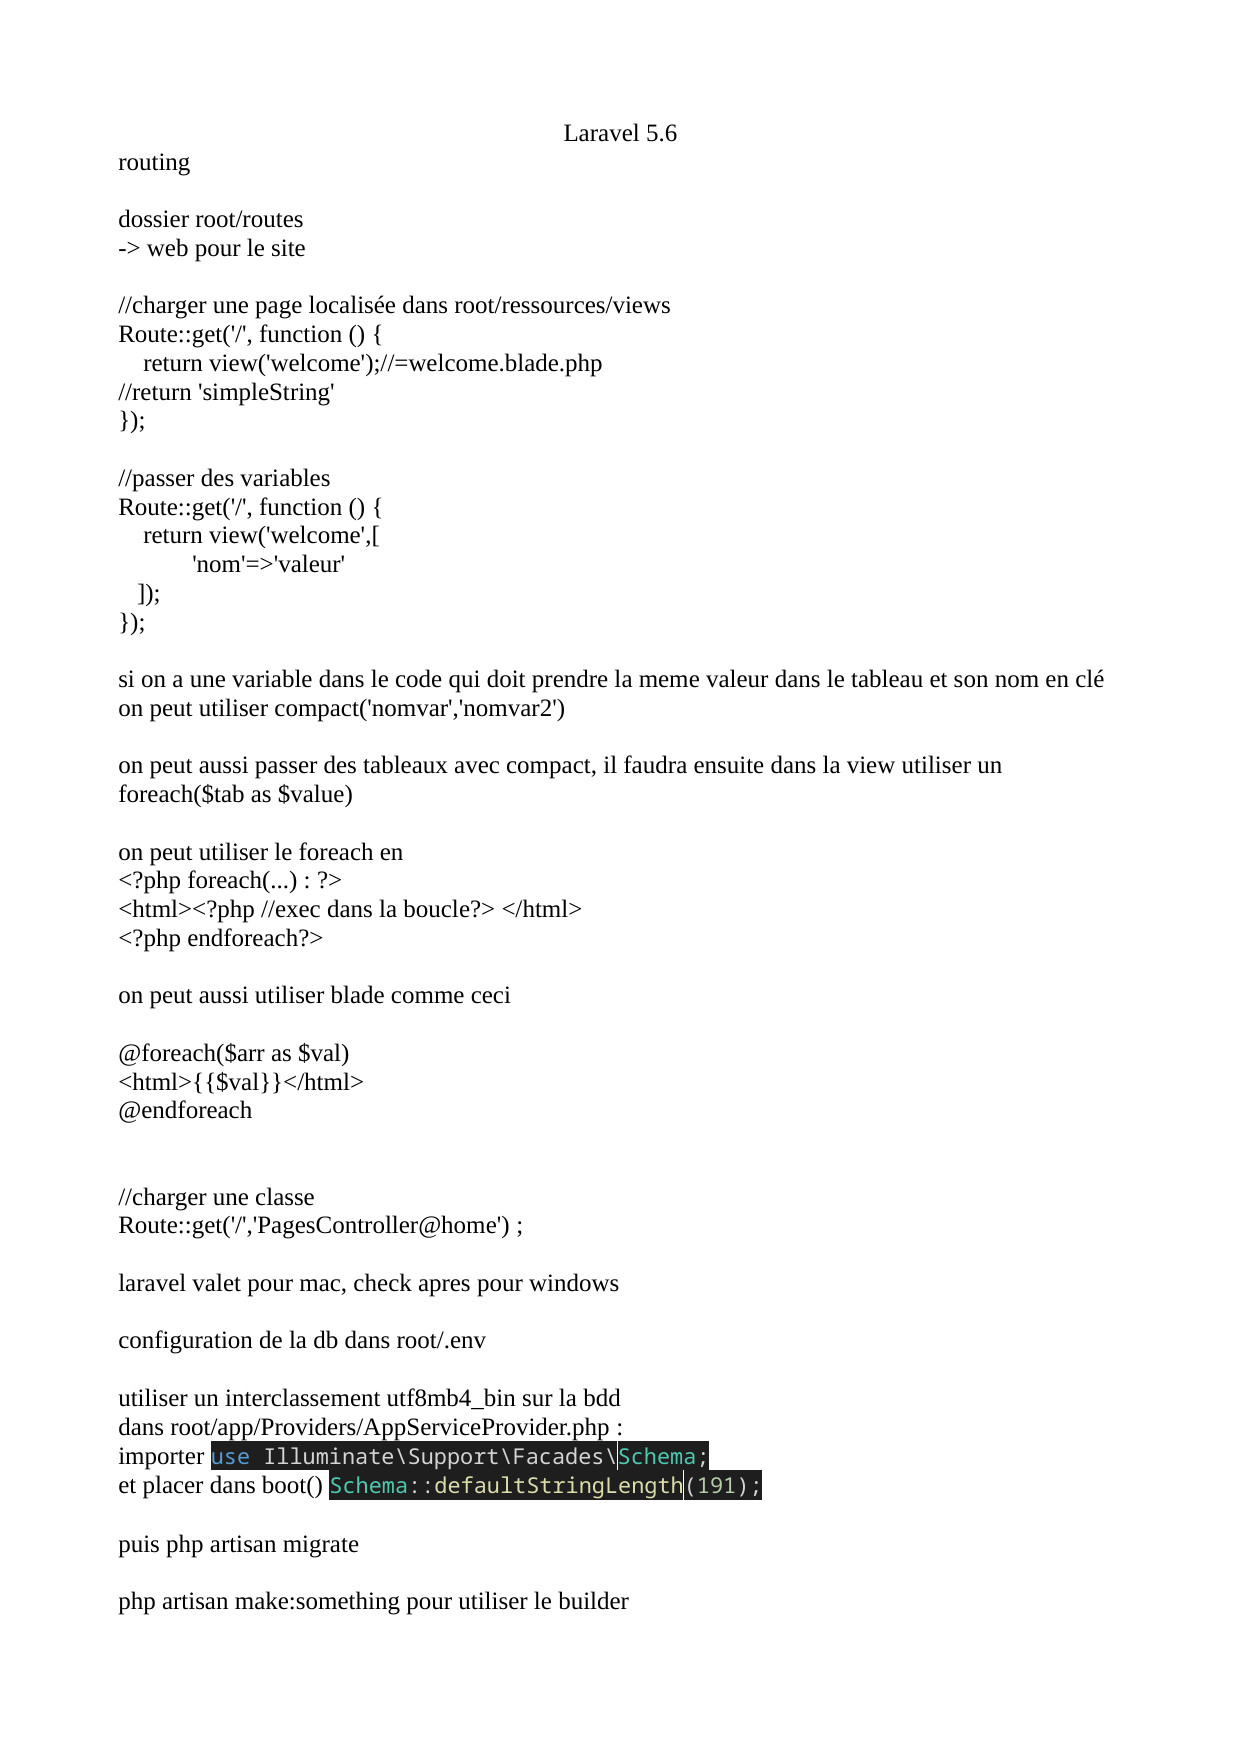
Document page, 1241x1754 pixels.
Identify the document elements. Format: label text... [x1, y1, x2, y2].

text dans root/app/Providers/AppServiceProvider.php : [118, 1412, 1122, 1441]
text on peut aussi utiliser blade comme ceci [118, 981, 1122, 1009]
text //passer des variables [118, 463, 1122, 492]
text <?php endforeach?> [118, 923, 1122, 952]
text on peut aussi passer des tableaux avec compact, il faudra ensuite dans la view utiliser un [118, 751, 1122, 779]
text return view('welcome');//=welcome.blade.php [118, 348, 1122, 377]
text return view('welcome',[ [118, 521, 1122, 549]
text }); [118, 607, 1122, 636]
text -> web pour le site [118, 233, 1122, 262]
text puis php artisan migrate [118, 1529, 1122, 1558]
text php artisan make:something pour utiliser le builder [118, 1586, 1122, 1615]
text Laravel 5.6 [118, 118, 1122, 147]
text @foreach($arr as $val) [118, 1038, 1122, 1067]
text <html><?php //exec dans la boucle?> </html> [118, 894, 1122, 923]
text si on a une variable dans le code qui doit prendre la meme valeur dans le tableau et son nom en clé on peut utiliser compact('nomvar','nomvar2') [118, 664, 1122, 722]
text }); [118, 406, 1122, 434]
text laravel valet pour mac, check apres pour windows [118, 1268, 1122, 1297]
text importer use Illuminate\Support\Facades\Schema; [118, 1441, 1122, 1470]
text //charger une classe [118, 1182, 1122, 1211]
text 'nom'=>'valeur' [118, 549, 1122, 578]
text Route::get('/', function () { [118, 492, 1122, 521]
text et placer dans boot() Schema::defaultStringLength(191); [118, 1470, 1122, 1500]
text <?php foreach(...) : ?> [118, 866, 1122, 894]
text //return 'simpleString' [118, 377, 1122, 406]
text ]); [118, 578, 1122, 607]
text on peut utiliser le foreach en [118, 837, 1122, 866]
text Route::get('/','PagesController@home') ; [118, 1211, 1122, 1239]
text @endforeach [118, 1096, 1122, 1124]
text Route::get('/', function () { [118, 319, 1122, 348]
text routing [118, 147, 1122, 176]
text dossier root/routes [118, 204, 1122, 233]
text configuration de la db dans root/.env [118, 1326, 1122, 1354]
text utiliser un interclassement utf8mb4_bin sur la bdd [118, 1383, 1122, 1412]
text foreach($tab as $value) [118, 779, 1122, 808]
text <html>{{$val}}</html> [118, 1067, 1122, 1096]
text //charger une page localisée dans root/ressources/views [118, 291, 1122, 319]
